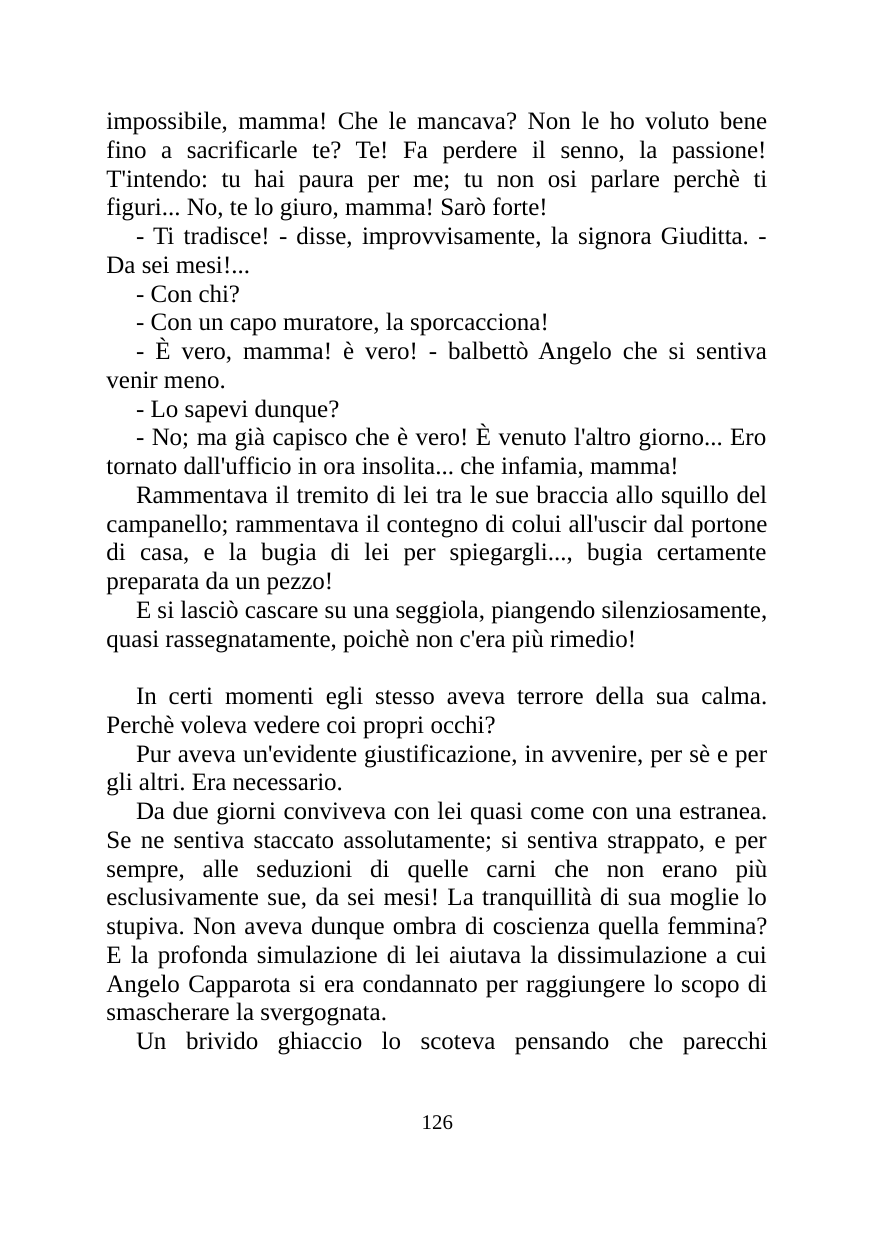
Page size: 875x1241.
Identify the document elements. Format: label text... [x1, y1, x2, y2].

text Rammentava il tremito di lei tra le sue braccia allo squillo del campanello; rammentava il contegno di colui all'uscir dal portone di casa, e la bugia di lei per spiegargli..., bugia certamente preparata da un pezzo! [106, 480, 768, 595]
text Pur aveva un'evidente giustificazione, in avvenire, per sè e per gli altri. Era necessario. [106, 739, 768, 796]
text - È vero, mamma! è vero! - balbettò Angelo che si sentiva venir meno. [106, 336, 768, 394]
text E si lasciò cascare su una seggiola, piangendo silenziosamente, quasi rassegnatamente, poichè non c'era più rimedio! [106, 595, 768, 652]
text Da due giorni conviveva con lei quasi come con una estranea. Se ne sentiva staccato assolutamente; si sentiva strappato, e per sempre, alle seduzioni di quelle carni che non erano più esclusivamente sue, da sei mesi! La tranquillità di sua moglie lo stupiva. Non aveva dunque ombra di coscienza quella femmina? E la profonda simulazione di lei aiutava la dissimulazione a cui Angelo Capparota si era condannato per raggiungere lo scopo di smascherare la svergognata. [106, 796, 768, 1026]
text - Lo sapevi dunque? [106, 394, 768, 422]
text impossibile, mamma! Che le mancava? Non le ho voluto bene fino a sacrificarle te? Te! Fa perdere il senno, la passione! T'intendo: tu hai paura per me; tu non osi parlare perchè ti figuri... No, te lo giuro, mamma! Sarò forte! [106, 106, 768, 221]
text - No; ma già capisco che è vero! È venuto l'altro giorno... Ero tornato dall'ufficio in ora insolita... che infamia, mamma! [106, 422, 768, 480]
text - Con un capo muratore, la sporcacciona! [106, 307, 768, 336]
text In certi momenti egli stesso aveva terrore della sua calma. Perchè voleva vedere coi propri occhi? [106, 681, 768, 739]
text - Ti tradisce! - disse, improvvisamente, la signora Giuditta. - Da sei mesi!... [106, 221, 768, 279]
text Un brivido ghiaccio lo scoteva pensando che parecchi [106, 1026, 768, 1055]
text - Con chi? [106, 279, 768, 307]
